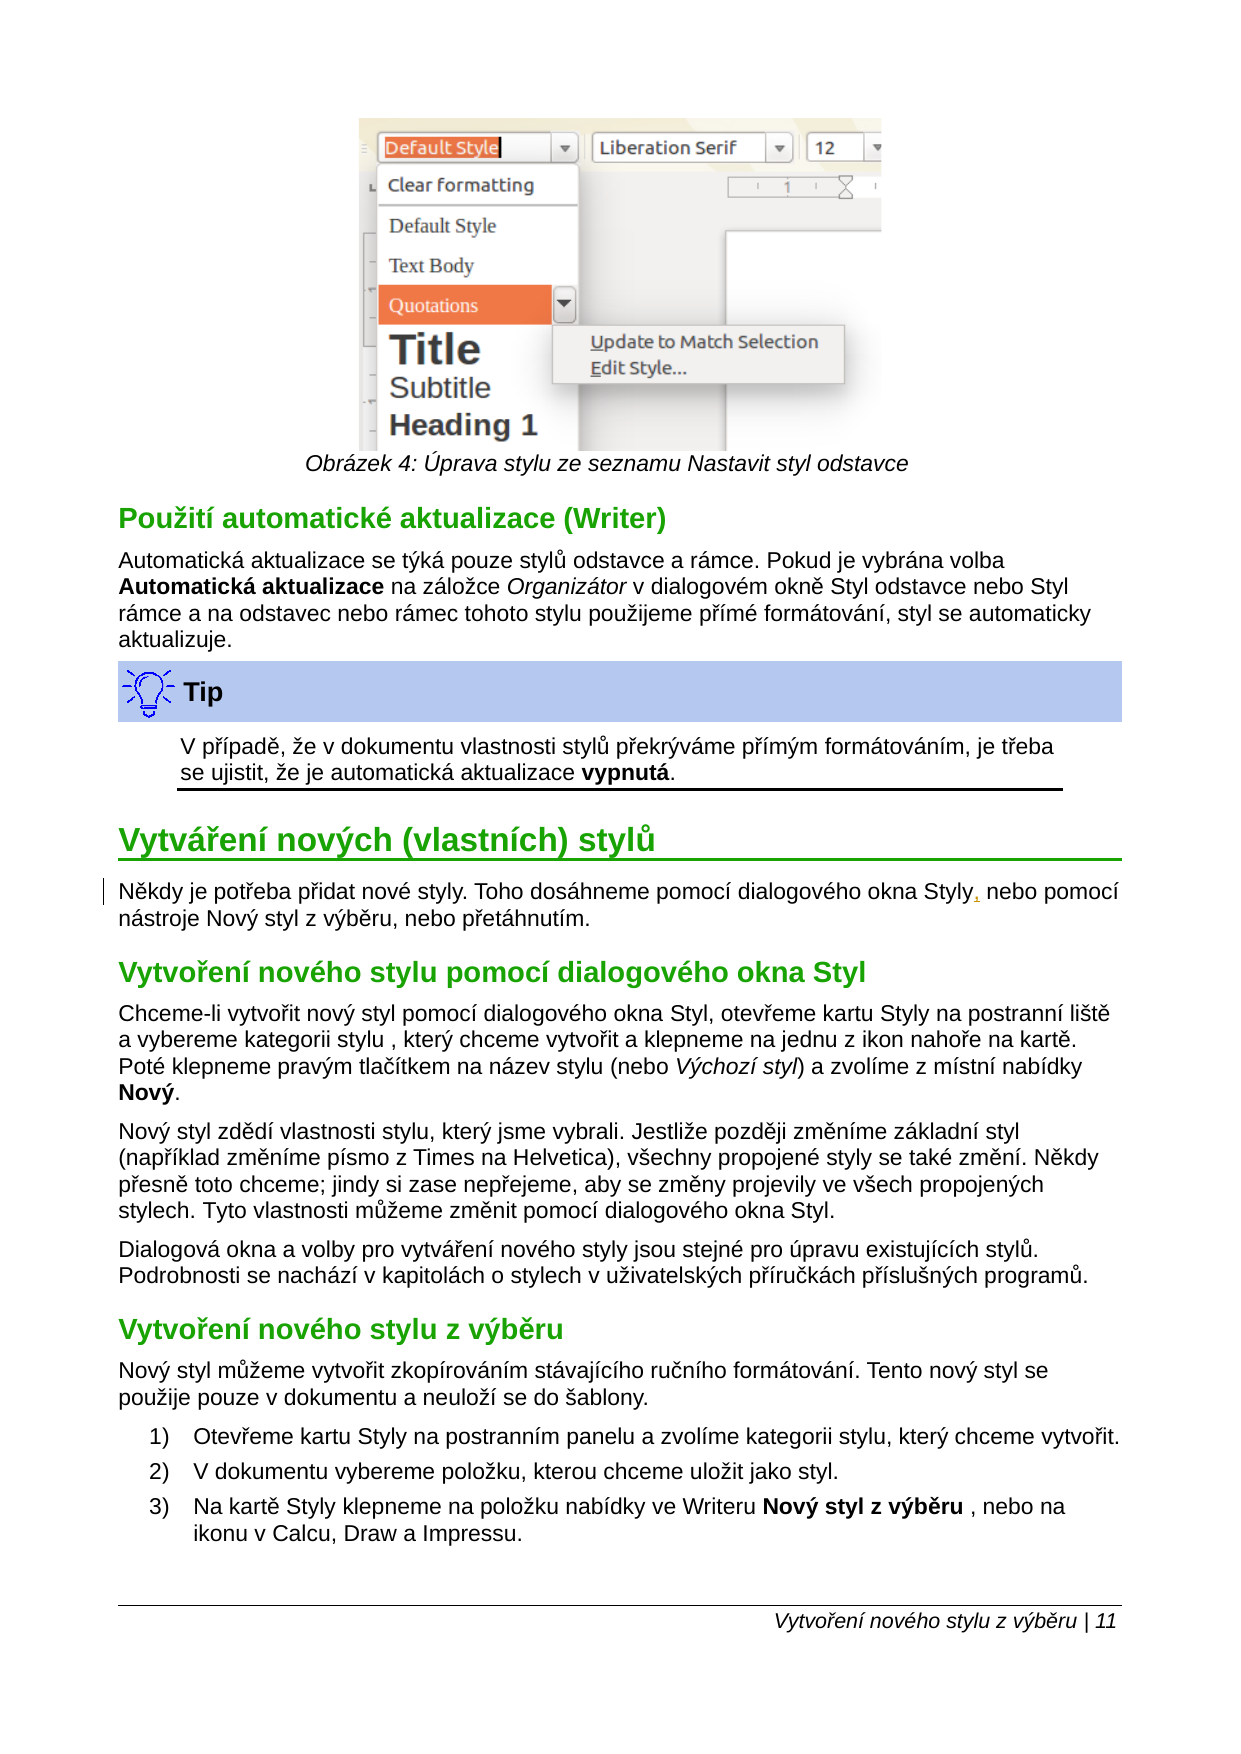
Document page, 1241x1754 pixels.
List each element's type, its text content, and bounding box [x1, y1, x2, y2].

list V dokumentu vybereme položku, kterou chceme uložit jako styl. [169, 1458, 1122, 1484]
text Dialogová okna a volby pro vytváření nového styly jsou stejné pro úpravu existujících stylů. Podrobnosti se nachází v kapitolách o stylech v uživatelských příručkách příslušných programů. [118, 1236, 1122, 1288]
text Chceme-li vytvořit nový styl pomocí dialogového okna Styl, otevřeme kartu Styly na postranní liště a vybereme kategorii stylu , který chceme vytvořit a klepneme na jednu z ikon nahoře na kartě. Poté klepneme pravým tlačítkem na název stylu (nebo Výchozí styl) a zvolíme z místní nabídky Nový. [118, 1000, 1122, 1105]
list Na kartě Styly klepneme na položku nabídky ve Writeru Nový styl z výběru , nebo na ikonu v Calcu, Draw a Impressu. [169, 1493, 1122, 1546]
subtitle Použití automatické aktualizace (Writer) [118, 501, 1122, 535]
picture [119, 662, 179, 722]
text Automatická aktualizace se týká pouze stylů odstavce a rámce. Pokud je vybrána volba Automatická aktualizace na záložce Organizátor v dialogovém okně Styl odstavce nebo Styl rámce a na odstavec nebo rámec tohoto stylu použijeme přímé formátování, styl se automaticky aktualizuje. [118, 547, 1122, 652]
list Otevřeme kartu Styly na postranním panelu a zvolíme kategorii stylu, který chceme vytvořit. [169, 1423, 1122, 1449]
picture [358, 118, 882, 451]
subtitle Vytvoření nového stylu pomocí dialogového okna Styl [118, 955, 1122, 988]
text Nový styl můžeme vytvořit zkopírováním stávajícího ručního formátování. Tento nový styl se použije pouze v dokumentu a neuloží se do šablony. [118, 1357, 1122, 1410]
text Obrázek 4: Úprava stylu ze seznamu Nastavit styl odstavce [305, 451, 935, 476]
text Nový styl zdědí vlastnosti stylu, který jsme vybrali. Jestliže později změníme základní styl (například změníme písmo z Times na Helvetica), všechny propojené styly se také změní. Někdy přesně toto chceme; jindy si zase nepřejeme, aby se změny projevily ve všech propojených stylech. Tyto vlastnosti můžeme změnit pomocí dialogového okna Styl. [118, 1118, 1122, 1223]
text V případě, že v dokumentu vlastnosti stylů překrýváme přímým formátováním, je třeba se ujistit, že je automatická aktualizace vypnutá. [177, 730, 1063, 788]
subtitle Vytvoření nového stylu z výběru [118, 1312, 1122, 1346]
subtitle Tip [118, 661, 1122, 722]
subtitle Vytváření nových (vlastních) stylů [118, 820, 1122, 858]
text Někdy je potřeba přidat nové styly. Toho dosáhneme pomocí dialogového okna Styly, nebo pomocí nástroje Nový styl z výběru, nebo přetáhnutím. [118, 878, 1122, 931]
